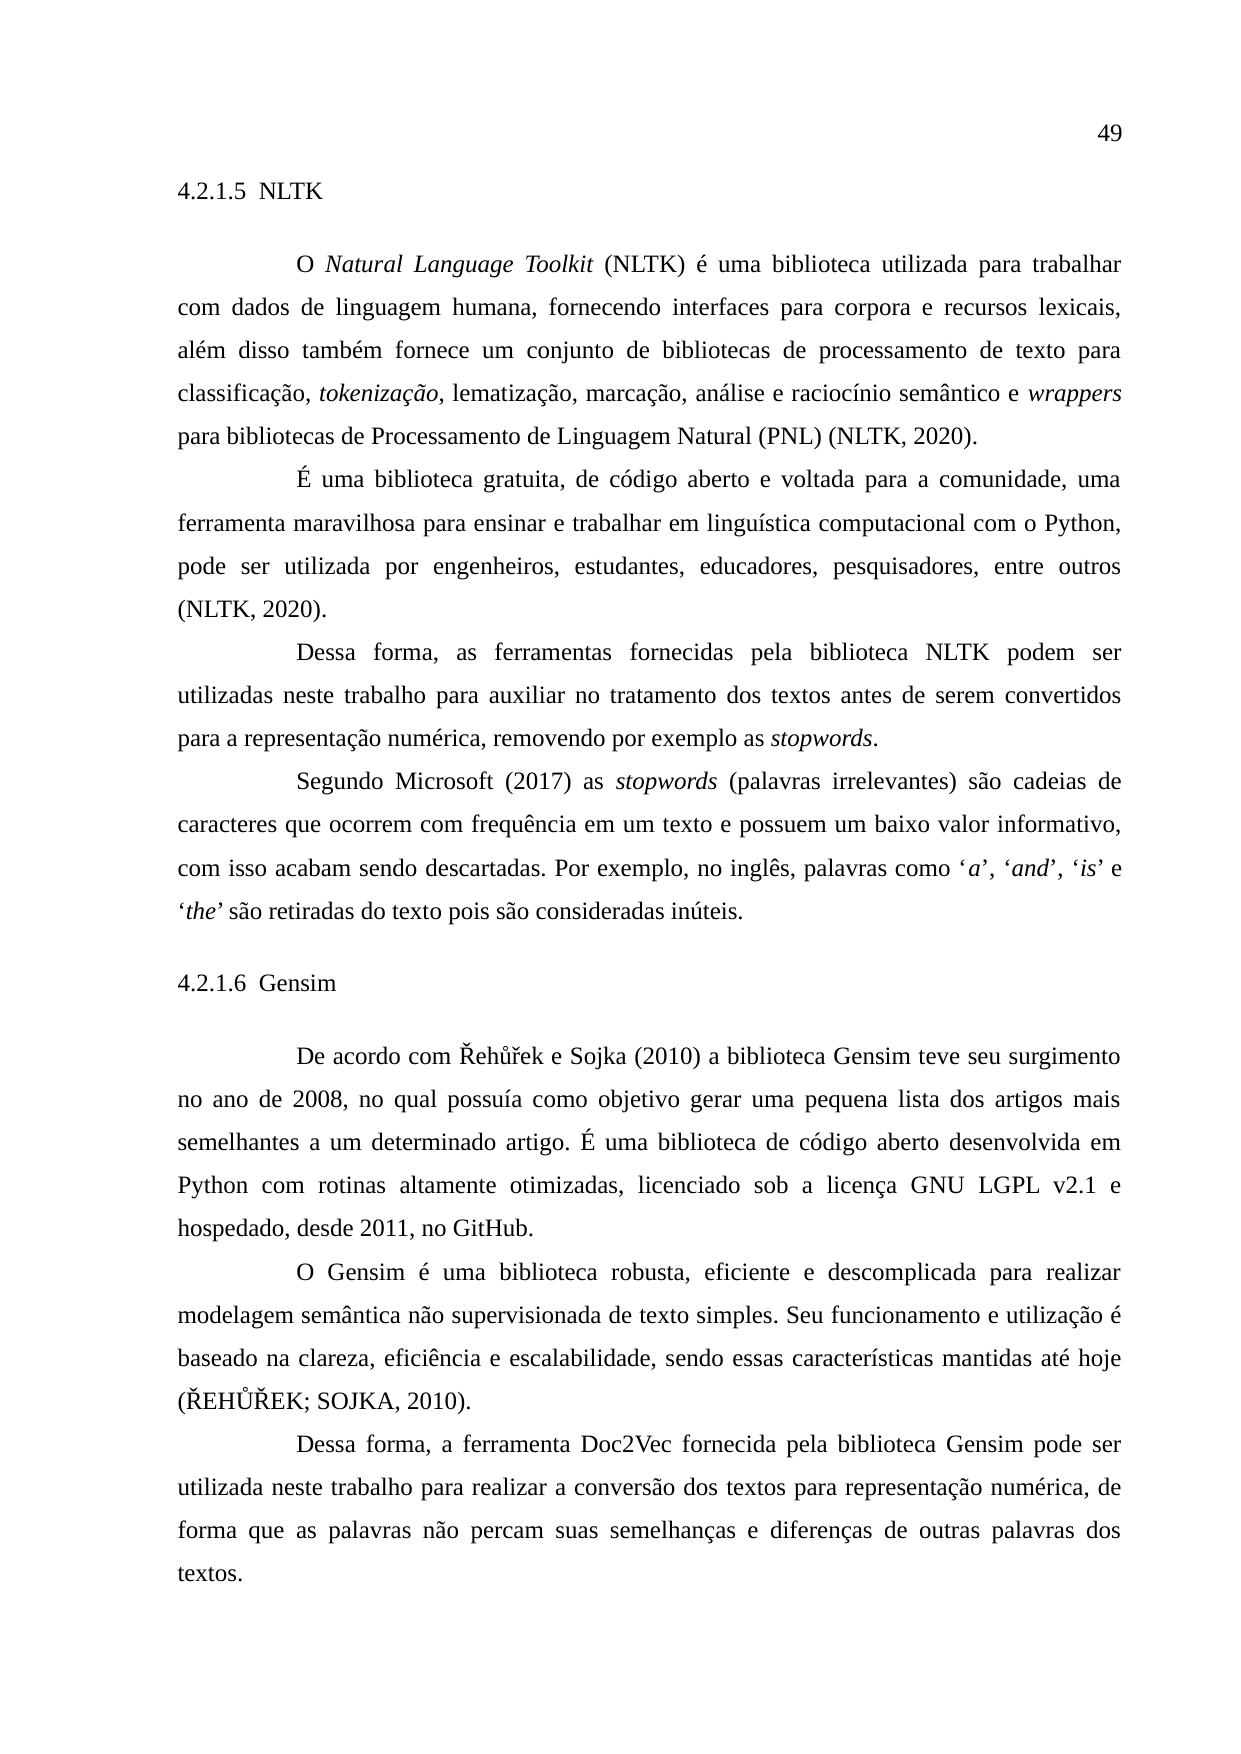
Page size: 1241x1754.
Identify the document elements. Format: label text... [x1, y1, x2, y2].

text O Natural Language Toolkit (NLTK) é uma biblioteca utilizada para trabalhar com dados de linguagem humana, fornecendo interfaces para corpora e recursos lexicais, além disso também fornece um conjunto de bibliotecas de processamento de texto para classificação, tokenização, lematização, marcação, análise e raciocínio semântico e wrappers para bibliotecas de Processamento de Linguagem Natural (PNL) (NLTK, 2020). [177, 249, 1122, 450]
text Segundo Microsoft (2017) as stopwords (palavras irrelevantes) são cadeias de caracteres que ocorrem com frequência em um texto e possuem um baixo valor informativo, com isso acabam sendo descartadas. Por exemplo, no inglês, palavras como ‘a’, ‘and’, ‘is’ e ‘the’ são retiradas do texto pois são consideradas inúteis. [177, 766, 1122, 924]
text De acordo com Řehůřek e Sojka (2010) a biblioteca Gensim teve seu surgimento no ano de 2008, no qual possuía como objetivo gerar uma pequena lista dos artigos mais semelhantes a um determinado artigo. É uma biblioteca de código aberto desenvolvida em Python com rotinas altamente otimizadas, licenciado sob a licença GNU LGPL v2.1 e hospedado, desde 2011, no GitHub. [177, 1041, 1122, 1242]
subtitle NLTK [177, 176, 1122, 205]
text O Gensim é uma biblioteca robusta, eficiente e descomplicada para realizar modelagem semântica não supervisionada de texto simples. Seu funcionamento e utilização é baseado na clareza, eficiência e escalabilidade, sendo essas características mantidas até hoje (ŘEHŮŘEK; SOJKA, 2010). [177, 1257, 1122, 1415]
text É uma biblioteca gratuita, de código aberto e voltada para a comunidade, uma ferramenta maravilhosa para ensinar e trabalhar em linguística computacional com o Python, pode ser utilizada por engenheiros, estudantes, educadores, pesquisadores, entre outros (NLTK, 2020). [177, 464, 1122, 623]
subtitle Gensim [177, 968, 1122, 997]
text Dessa forma, as ferramentas fornecidas pela biblioteca NLTK podem ser utilizadas neste trabalho para auxiliar no tratamento dos textos antes de serem convertidos para a representação numérica, removendo por exemplo as stopwords. [177, 637, 1122, 752]
text Dessa forma, a ferramenta Doc2Vec fornecida pela biblioteca Gensim pode ser utilizada neste trabalho para realizar a conversão dos textos para representação numérica, de forma que as palavras não percam suas semelhanças e diferenças de outras palavras dos textos. [177, 1429, 1122, 1587]
